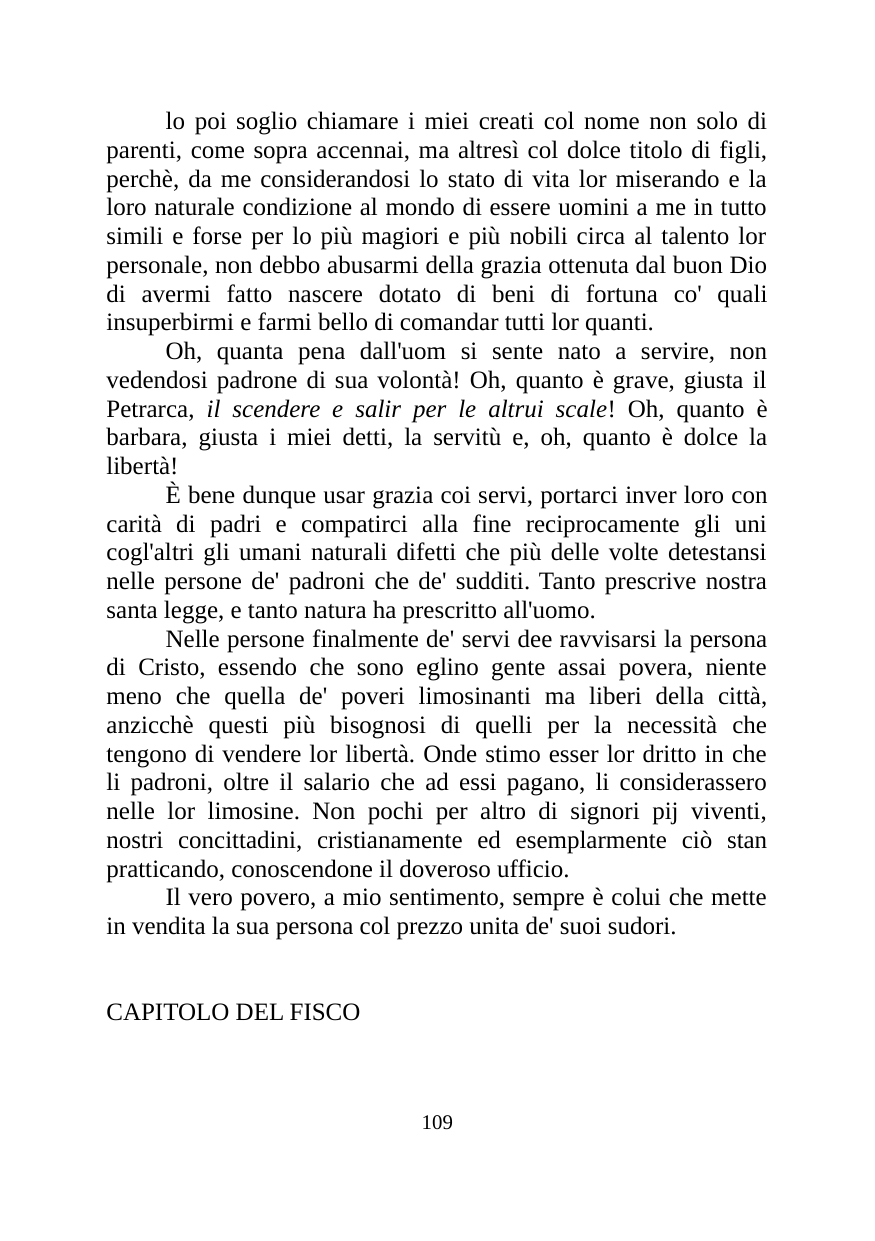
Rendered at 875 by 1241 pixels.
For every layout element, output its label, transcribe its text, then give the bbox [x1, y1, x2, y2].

text CAPITOLO DEL FISCO [106, 997, 768, 1026]
text Nelle persone finalmente de' servi dee ravvisarsi la persona di Cristo, essendo che sono eglino gente assai povera, niente meno che quella de' poveri limosinanti ma liberi della città, anzicchè questi più bisognosi di quelli per la necessità che tengono di vendere lor libertà. Onde stimo esser lor dritto in che li padroni, oltre il salario che ad essi pagano, li considerassero nelle lor limosine. Non pochi per altro di signori pij viventi, nostri concittadini, cristianamente ed esemplarmente ciò stan pratticando, conoscendone il doveroso ufficio. [106, 624, 768, 882]
text lo poi soglio chiamare i miei creati col nome non solo di parenti, come sopra accennai, ma altresì col dolce titolo di figli, perchè, da me considerandosi lo stato di vita lor miserando e la loro naturale condizione al mondo di essere uomini a me in tutto simili e forse per lo più magiori e più nobili circa al talento lor personale, non debbo abusarmi della grazia ottenuta dal buon Dio di avermi fatto nascere dotato di beni di fortuna co' quali insuperbirmi e farmi bello di comandar tutti lor quanti. [106, 106, 768, 336]
text È bene dunque usar grazia coi servi, portarci inver loro con carità di padri e compatirci alla fine reciprocamente gli uni cogl'altri gli umani naturali difetti che più delle volte detestansi nelle persone de' padroni che de' sudditi. Tanto prescrive nostra santa legge, e tanto natura ha prescritto all'uomo. [106, 480, 768, 624]
text Oh, quanta pena dall'uom si sente nato a servire, non vedendosi padrone di sua volontà! Oh, quanto è grave, giusta il Petrarca, il scendere e salir per le altrui scale! Oh, quanto è barbara, giusta i miei detti, la servitù e, oh, quanto è dolce la libertà! [106, 336, 768, 480]
text Il vero povero, a mio sentimento, sempre è colui che mette in vendita la sua persona col prezzo unita de' suoi sudori. [106, 882, 768, 940]
